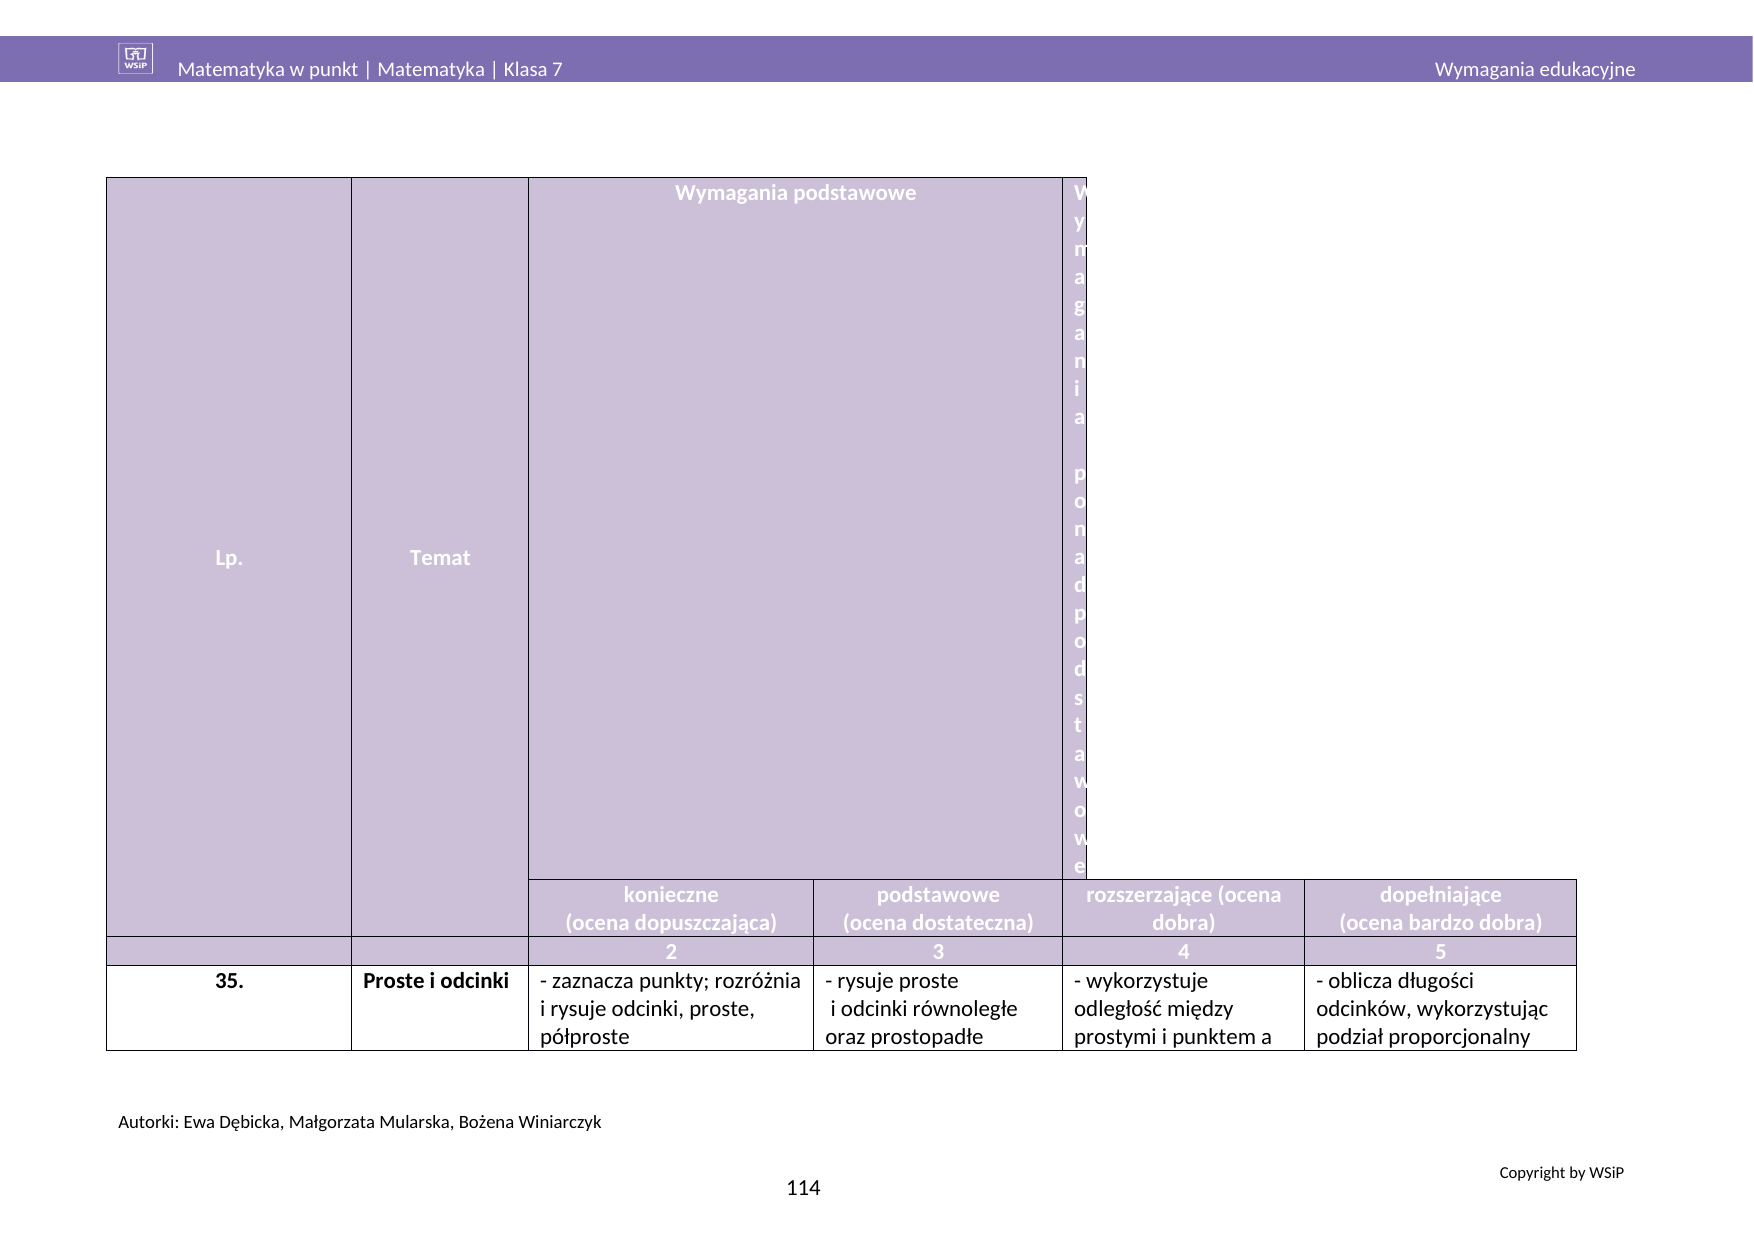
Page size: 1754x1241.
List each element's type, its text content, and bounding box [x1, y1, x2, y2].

table_cell 2 [529, 937, 813, 965]
table_header Temat [352, 178, 528, 936]
table_cell konieczne (ocena dopuszczająca) [529, 880, 813, 936]
table_header Lp. [107, 178, 351, 936]
table_cell - wykorzystuje odległość między prostymi i punktem a [1063, 966, 1304, 1050]
table_cell Proste i odcinki [352, 966, 528, 1050]
table_cell dopełniające (ocena bardzo dobra) [1305, 880, 1576, 936]
table_cell [107, 937, 351, 965]
table_cell 35. [107, 966, 351, 1050]
table_cell 4 [1063, 937, 1304, 965]
table_cell - zaznacza punkty; rozróżnia i rysuje odcinki, proste, półproste [529, 966, 813, 1050]
table_cell - oblicza długości odcinków, wykorzystując podział proporcjonalny [1305, 966, 1576, 1050]
table_cell [352, 937, 528, 965]
picture [0, 36, 1753, 82]
table_cell - rysuje proste i odcinki równoległe oraz prostopadłe [814, 966, 1062, 1050]
table_cell 5 [1305, 937, 1576, 965]
table_header Wymagania podstawowe [529, 178, 1062, 879]
table_cell podstawowe (ocena dostateczna) [814, 880, 1062, 936]
table_header Wymagania ponadpodstawowe [1063, 178, 1086, 879]
table_cell rozszerzające (ocena dobra) [1063, 880, 1304, 936]
table_cell 3 [814, 937, 1062, 965]
